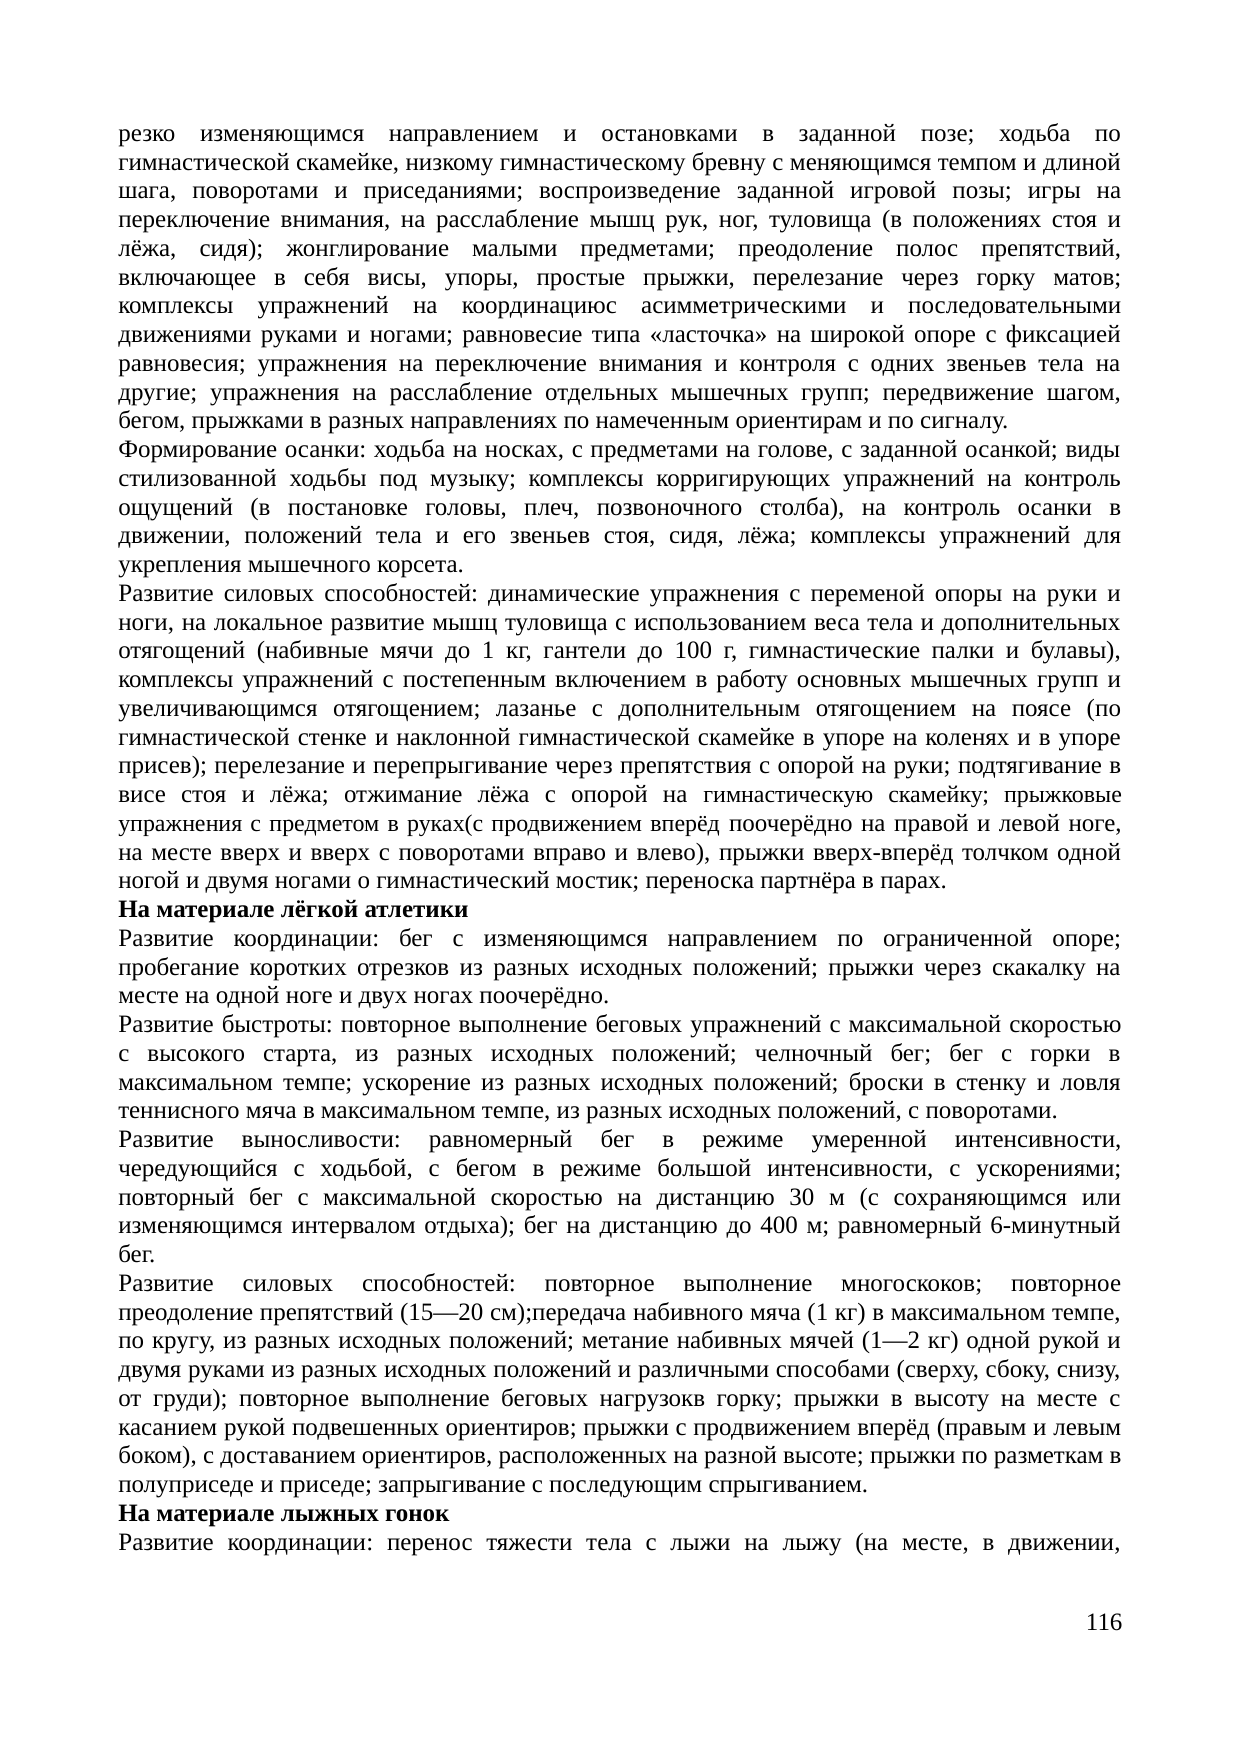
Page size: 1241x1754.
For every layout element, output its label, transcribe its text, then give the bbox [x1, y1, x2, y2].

text Развитие координации: перенос тяжести тела с лыжи на лыжу (на месте, в движении, [118, 1527, 1122, 1556]
text резко изменяющимся направлением и остановками в заданной позе; ходьба по гимнастической скамейке, низкому гимнастическому бревну с меняющимся темпом и длиной шага, поворотами и приседаниями; воспроизведение заданной игровой позы; игры на переключение внимания, на расслабление мышц рук, ног, туловища (в положениях стоя и лёжа, сидя); жонглирование малыми предметами; преодоление полос препятствий, включающее в себя висы, упоры, простые прыжки, перелезание через горку матов; комплексы упражнений на координациюс асимметрическими и последовательными движениями руками и ногами; равновесие типа «ласточка» на широкой опоре с фиксацией равновесия; упражнения на переключение внимания и контроля с одних звеньев тела на другие; упражнения на расслабление отдельных мышечных групп; передвижение шагом, бегом, прыжками в разных направлениях по намеченным ориентирам и по сигналу. [118, 118, 1122, 434]
text Развитие выносливости: равномерный бег в режиме умеренной интенсивности, чередующийся с ходьбой, с бегом в режиме большой интенсивности, с ускорениями; повторный бег с максимальной скоростью на дистанцию 30 м (с сохраняющимся или изменяющимся интервалом отдыха); бег на дистанцию до 400 м; равномерный 6-минутный бег. [118, 1124, 1122, 1268]
text Развитие координации: бег с изменяющимся направлением по ограниченной опоре; пробегание коротких отрезков из разных исходных положений; прыжки через скакалку на месте на одной ноге и двух ногах поочерёдно. [118, 923, 1122, 1009]
text Развитие силовых способностей: динамические упражнения с переменой опоры на руки и ноги, на локальное развитие мышц туловища с использованием веса тела и дополнительных отягощений (набивные мячи до 1 кг, гантели до 100 г, гимнастические палки и булавы), комплексы упражнений с постепенным включением в работу основных мышечных групп и увеличивающимся отягощением; лазанье с дополнительным отягощением на поясе (по гимнастической стенке и наклонной гимнастической скамейке в упоре на коленях и в упоре присев); перелезание и перепрыгивание через препятствия с опорой на руки; подтягивание в висе стоя и лёжа; отжимание лёжа с опорой на гимнастическую скамейку; прыжковые упражнения с предметом в руках(с продвижением вперёд поочерёдно на правой и левой ноге, на месте вверх и вверх с поворотами вправо и влево), прыжки вверх-вперёд толчком одной ногой и двумя ногами о гимнастический мостик; переноска партнёра в парах. [118, 578, 1122, 894]
text На материале лёгкой атлетики [118, 894, 1122, 923]
text На материале лыжных гонок [118, 1498, 1122, 1527]
text Развитие силовых способностей: повторное выполнение многоскоков; повторное преодоление препятствий (15—20 см);передача набивного мяча (1 кг) в максимальном темпе, по кругу, из разных исходных положений; метание набивных мячей (1—2 кг) одной рукой и двумя руками из разных исходных положений и различными способами (сверху, сбоку, снизу, от груди); повторное выполнение беговых нагрузокв горку; прыжки в высоту на месте с касанием рукой подвешенных ориентиров; прыжки с продвижением вперёд (правым и левым боком), с доставанием ориентиров, расположенных на разной высоте; прыжки по разметкам в полуприседе и приседе; запрыгивание с последующим спрыгиванием. [118, 1268, 1122, 1498]
text Развитие быстроты: повторное выполнение беговых упражнений с максимальной скоростью с высокого старта, из разных исходных положений; челночный бег; бег с горки в максимальном темпе; ускорение из разных исходных положений; броски в стенку и ловля теннисного мяча в максимальном темпе, из разных исходных положений, с поворотами. [118, 1009, 1122, 1124]
text Формирование осанки: ходьба на носках, с предметами на голове, с заданной осанкой; виды стилизованной ходьбы под музыку; комплексы корригирующих упражнений на контроль ощущений (в постановке головы, плеч, позвоночного столба), на контроль осанки в движении, положений тела и его звеньев стоя, сидя, лёжа; комплексы упражнений для укрепления мышечного корсета. [118, 434, 1122, 578]
